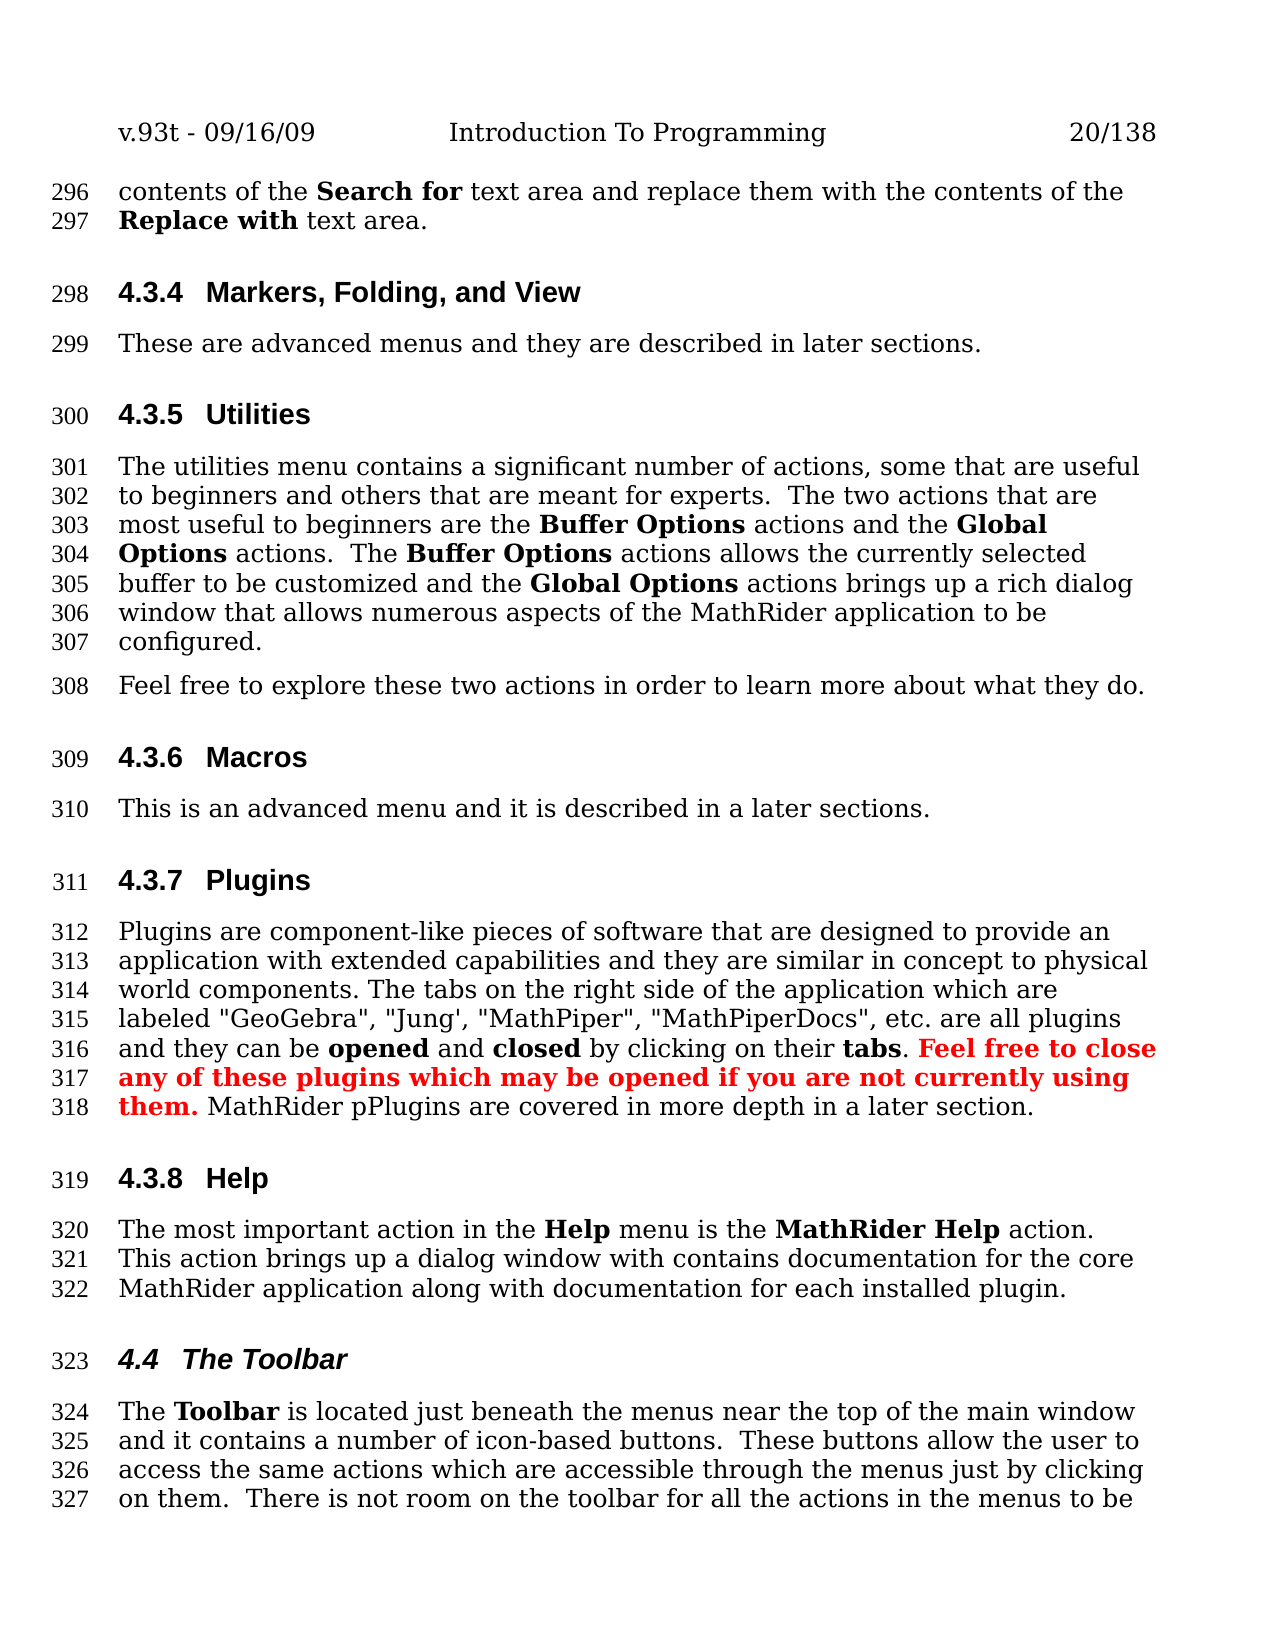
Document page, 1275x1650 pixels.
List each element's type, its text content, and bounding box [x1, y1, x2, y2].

text contents of the Search for text area and replace them with the contents of the Replace with text area. [118, 177, 1157, 236]
text Plugins are component-like pieces of software that are designed to provide an application with extended capabilities and they are similar in concept to physical world components. The tabs on the right side of the application which are labeled "GeoGebra", "Jung', "MathPiper", "MathPiperDocs", etc. are all plugins and they can be opened and closed by clicking on their tabs. Feel free to close any of these plugins which may be opened if you are not currently using them. MathRider pPlugins are covered in more depth in a later section. [118, 917, 1157, 1122]
text The Toolbar is located just beneath the menus near the top of the main window and it contains a number of icon-based buttons. These buttons allow the user to access the same actions which are accessible through the menus just by clicking on them. There is not room on the toolbar for all the actions in the menus to be [118, 1397, 1157, 1513]
text These are advanced menus and they are described in later sections. [118, 329, 1157, 358]
subtitle Help [118, 1161, 1157, 1194]
subtitle Utilities [118, 397, 1157, 431]
text The utilities menu contains a significant number of actions, some that are useful to beginners and others that are meant for experts. The two actions that are most useful to beginners are the Buffer Options actions and the Global Options actions. The Buffer Options actions allows the currently selected buffer to be customized and the Global Options actions brings up a rich dialog window that allows numerous aspects of the MathRider application to be configured. [118, 452, 1157, 657]
text This is an advanced menu and it is described in a later sections. [118, 794, 1157, 823]
subtitle Plugins [118, 862, 1157, 896]
subtitle Markers, Folding, and View [118, 274, 1157, 308]
text Feel free to explore these two actions in order to learn more about what they do. [118, 672, 1157, 701]
subtitle Macros [118, 740, 1157, 773]
subtitle The Toolbar [118, 1342, 1157, 1376]
text The most important action in the Help menu is the MathRider Help action. This action brings up a dialog window with contains documentation for the core MathRider application along with documentation for each installed plugin. [118, 1215, 1157, 1303]
